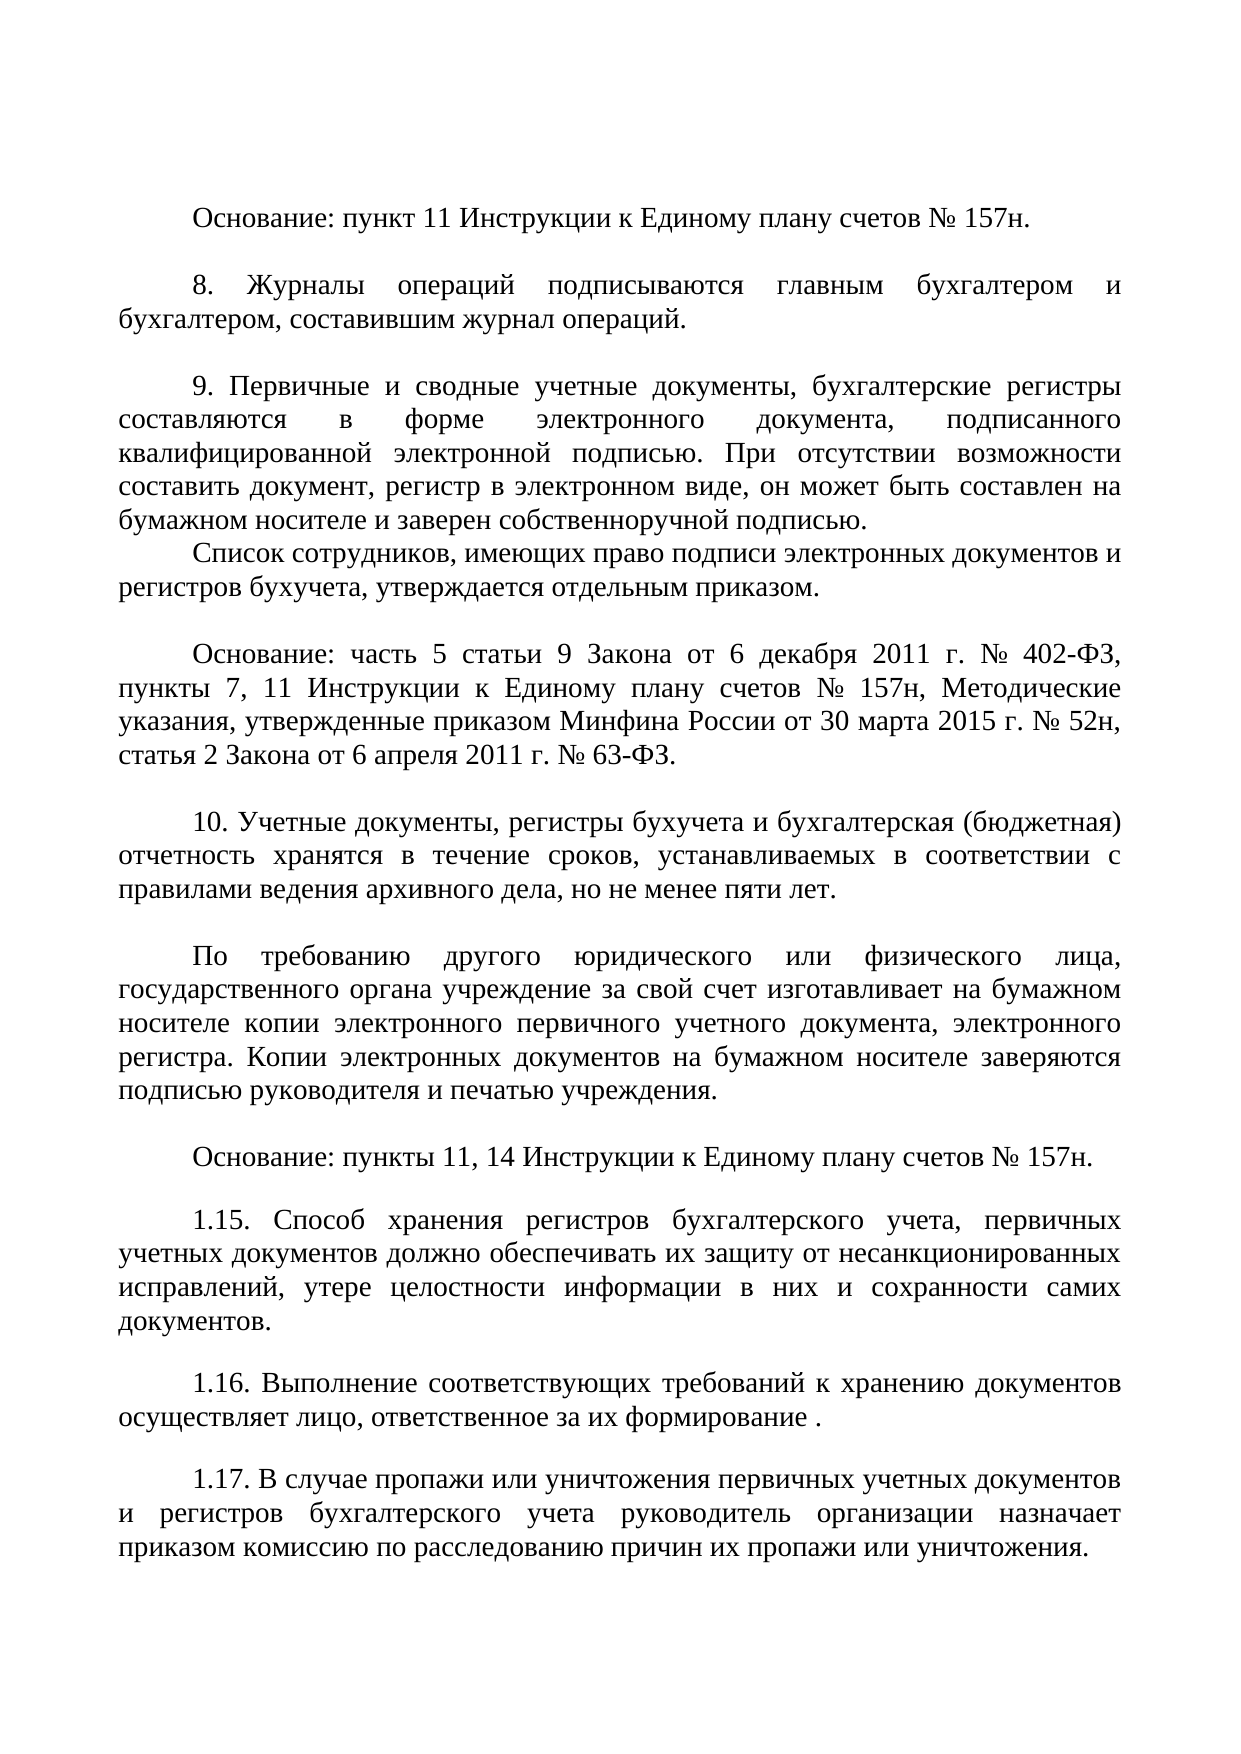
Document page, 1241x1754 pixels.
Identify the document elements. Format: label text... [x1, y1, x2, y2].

text Основание: пункт 11 Инструкции к Единому плану счетов № 157н. [118, 200, 1122, 234]
text 1.16. Выполнение соответствующих требований к хранению документов осуществляет лицо, ответственное за их формирование . [118, 1365, 1122, 1432]
text Основание: часть 5 статьи 9 Закона от 6 декабря 2011 г. № 402-ФЗ, пункты 7, 11 Инструкции к Единому плану счетов № 157н, Методические указания, утвержденные приказом Минфина России от 30 марта 2015 г. № 52н, статья 2 Закона от 6 апреля 2011 г. № 63-ФЗ. [118, 636, 1122, 770]
text 1.17. В случае пропажи или уничтожения первичных учетных документов и регистров бухгалтерского учета руководитель организации назначает приказом комиссию по расследованию причин их пропажи или уничтожения. [118, 1462, 1122, 1562]
text 1.15. Способ хранения регистров бухгалтерского учета, первичных учетных документов должно обеспечивать их защиту от несанкционированных исправлений, утере целостности информации в них и сохранности самих документов. [118, 1202, 1122, 1336]
text 8. Журналы операций подписываются главным бухгалтером и бухгалтером, составившим журнал операций. [118, 267, 1122, 334]
text 10. Учетные документы, регистры бухучета и бухгалтерская (бюджетная) отчетность хранятся в течение сроков, устанавливаемых в соответствии с правилами ведения архивного дела, но не менее пяти лет. [118, 804, 1122, 904]
text Основание: пункты 11, 14 Инструкции к Единому плану счетов № 157н. [118, 1139, 1122, 1173]
text По требованию другого юридического или физического лица, государственного органа учреждение за свой счет изготавливает на бумажном носителе копии электронного первичного учетного документа, электронного регистра. Копии электронных документов на бумажном носителе заверяются подписью руководителя и печатью учреждения. [118, 938, 1122, 1106]
text Список сотрудников, имеющих право подписи электронных документов и регистров бухучета, утверждается отдельным приказом. [118, 536, 1122, 603]
text 9. Первичные и сводные учетные документы, бухгалтерские регистры составляются в форме электронного документа, подписанного квалифицированной электронной подписью. При отсутствии возможности составить документ, регистр в электронном виде, он может быть составлен на бумажном носителе и заверен собственноручной подписью. [118, 368, 1122, 536]
